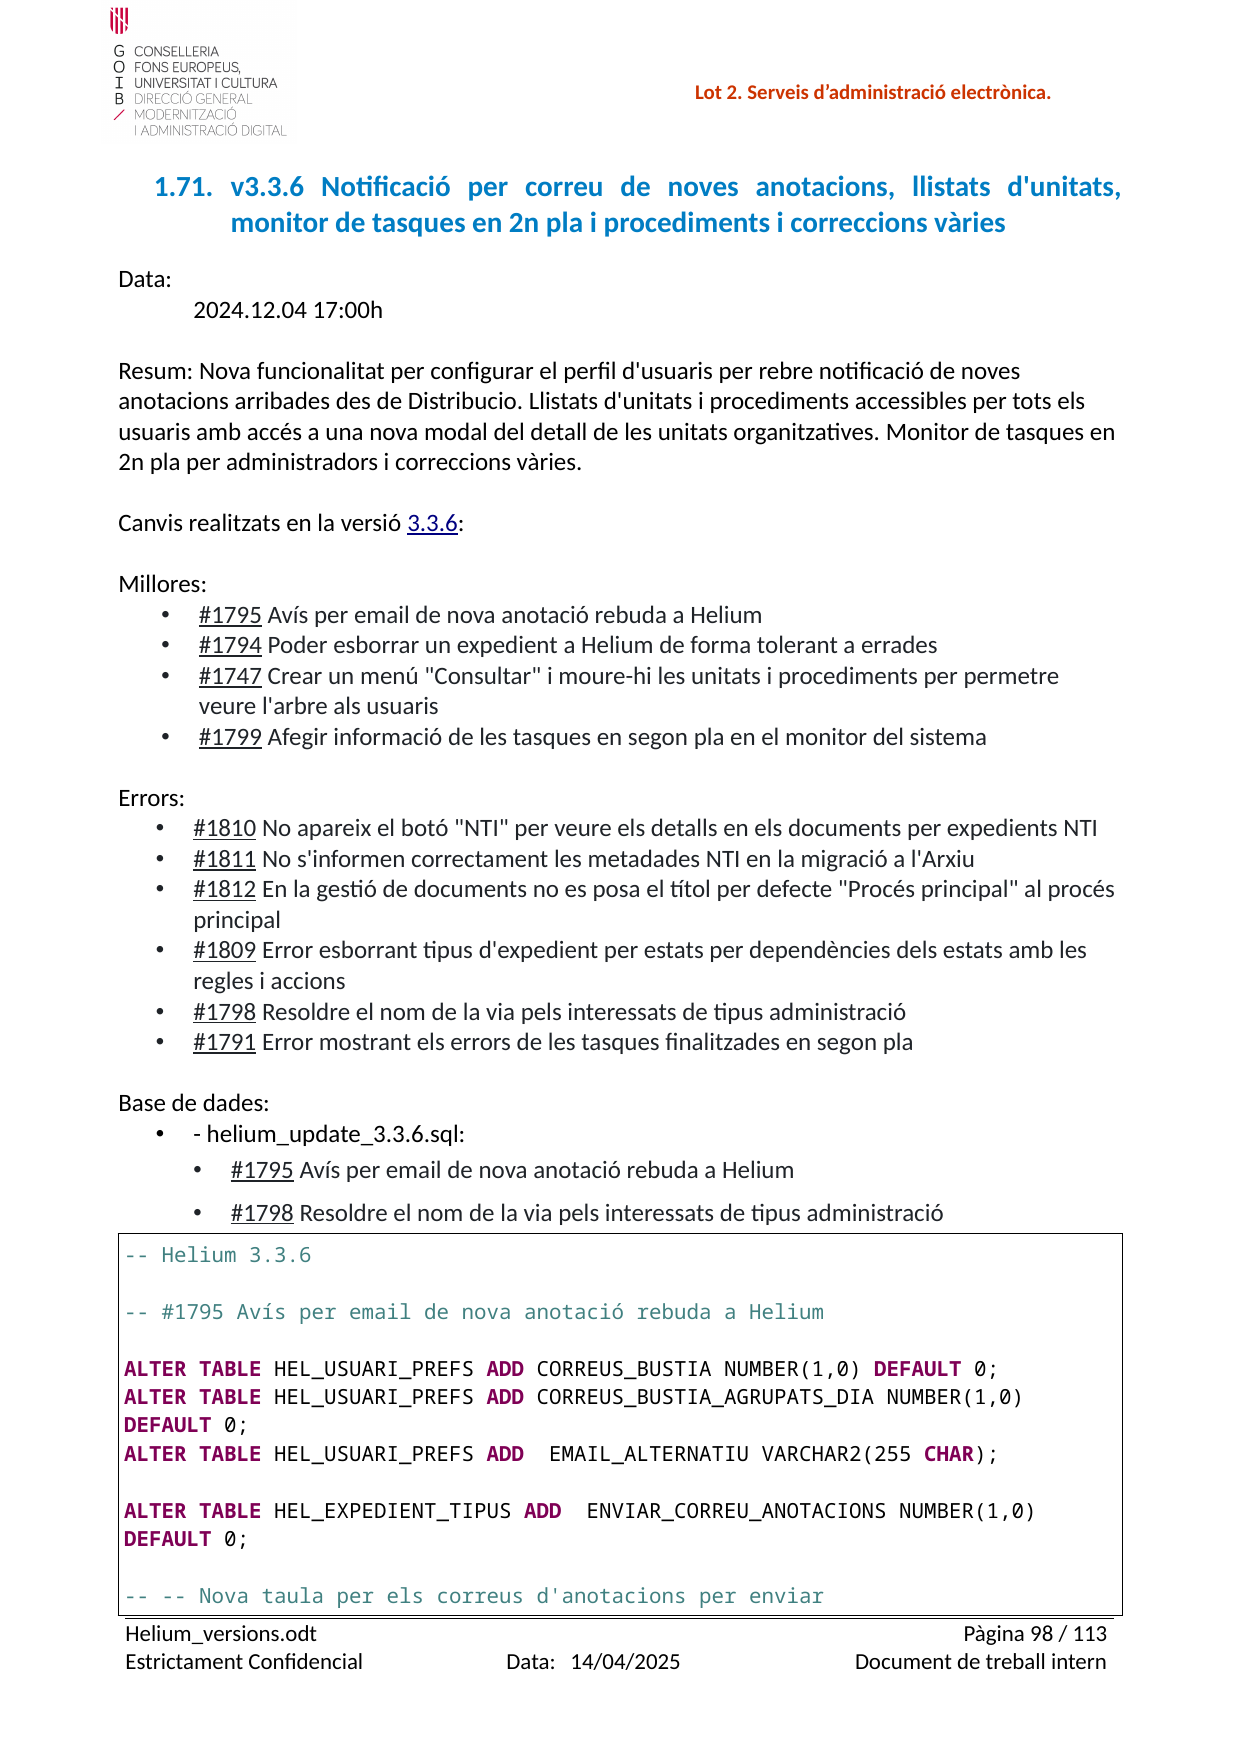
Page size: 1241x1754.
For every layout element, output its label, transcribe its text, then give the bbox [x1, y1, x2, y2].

list #1791 Error mostrant els errors de les tasques finalitzades en segon pla [156, 1026, 1122, 1057]
list #1798 Resoldre el nom de la via pels interessats de tipus administració [193, 1197, 1122, 1227]
list #1809 Error esborrant tipus d'expedient per estats per dependències dels estats amb les regles i accions [156, 935, 1122, 996]
list - helium_update_3.3.6.sql: [156, 1118, 1122, 1148]
picture [100, 0, 297, 144]
list #1812 En la gestió de documents no es posa el títol per defecte "Procés principal" al procés principal [156, 874, 1122, 935]
list #1810 No apareix el botó "NTI" per veure els detalls en els documents per expedients NTI [156, 813, 1122, 843]
text Data: [118, 263, 1122, 294]
list #1811 No s'informen correctament les metadades NTI en la migració a l'Arxiu [156, 843, 1122, 874]
text Millores: [118, 568, 1122, 599]
list #1795 Avís per email de nova anotació rebuda a Helium [193, 1154, 1122, 1185]
text Resum: Nova funcionalitat per configurar el perfil d'usuaris per rebre notificació de noves anotacions arribades des de Distribucio. Llistats d'unitats i procediments accessibles per tots els usuaris amb accés a una nova modal del detall de les unitats organitzatives. Monitor de tasques en 2n pla per administradors i correccions vàries. [118, 355, 1122, 477]
text Base de dades: [118, 1087, 1122, 1118]
text Errors: [118, 782, 1122, 813]
list #1799 Afegir informació de les tasques en segon pla en el monitor del sistema [161, 721, 1122, 752]
text Canvis realitzats en la versió 3.3.6: [118, 507, 1122, 538]
list #1794 Poder esborrar un expedient a Helium de forma tolerant a errades [161, 629, 1122, 660]
subtitle v3.3.6 Notificació per correu de noves anotacions, llistats d'unitats, monitor de tasques en 2n pla i procediments i correccions vàries [153, 168, 1122, 239]
text 2024.12.04 17:00h [118, 294, 1122, 324]
list #1795 Avís per email de nova anotació rebuda a Helium [161, 599, 1122, 629]
list #1747 Crear un menú "Consultar" i moure-hi les unitats i procediments per permetre veure l'arbre als usuaris [161, 660, 1122, 721]
table_header -- Helium 3.3.6 -- #1795 Avís per email de nova anotació rebuda a Helium ALTER TABLE HEL_USUARI_PREFS ADD CORREUS_BUSTIA NUMBER(1,0) DEFAULT 0; ALTER TABLE HEL_USUARI_PREFS ADD CORREUS_BUSTIA_AGRUPATS_DIA NUMBER(1,0) DEFAULT 0; ALTER TABLE HEL_USUARI_PREFS ADD EMAIL_ALTERNATIU VARCHAR2(255 CHAR); ALTER TABLE HEL_EXPEDIENT_TIPUS ADD ENVIAR_CORREU_ANOTACIONS NUMBER(1,0) DEFAULT 0; -- -- Nova taula per els correus d'anotacions per enviar [119, 1234, 1122, 1615]
list #1798 Resoldre el nom de la via pels interessats de tipus administració [156, 996, 1122, 1026]
